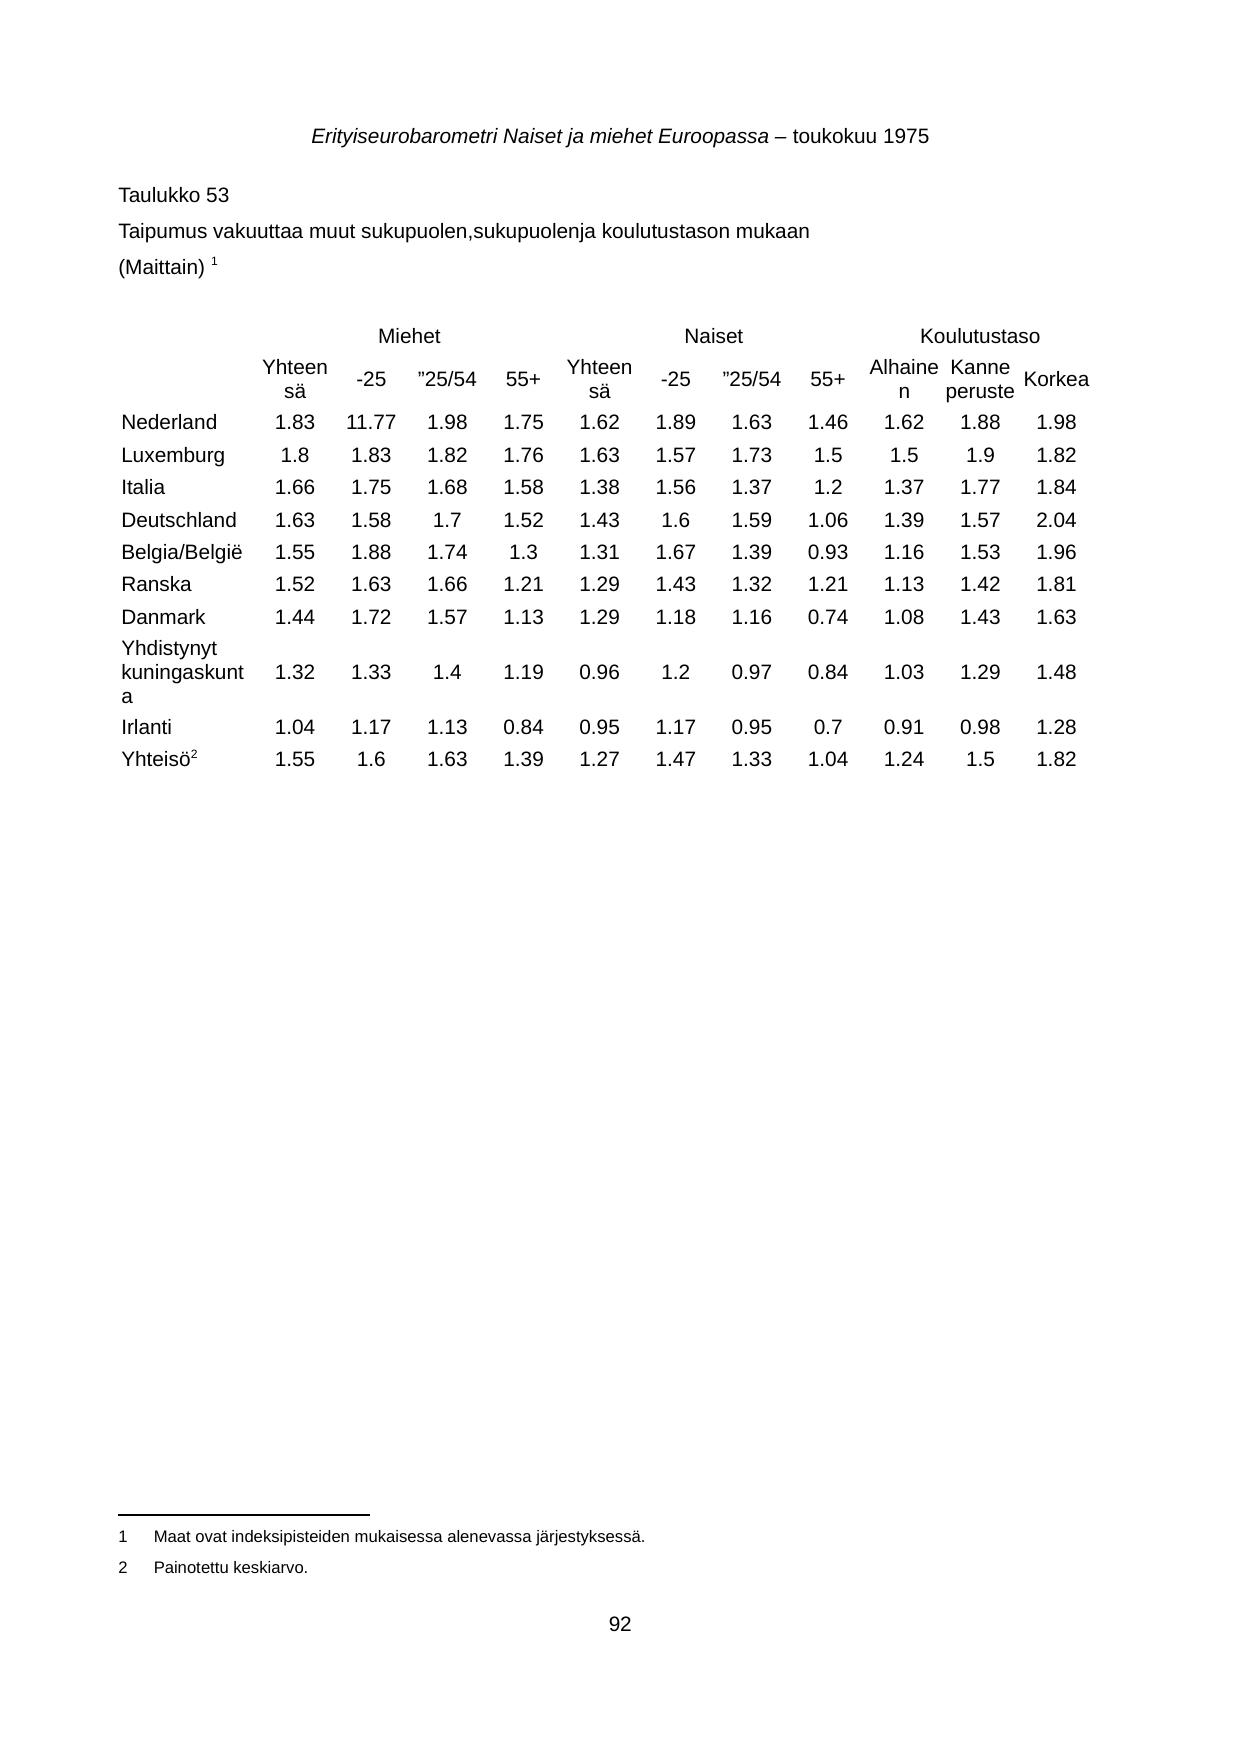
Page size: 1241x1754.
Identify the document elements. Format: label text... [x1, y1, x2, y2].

table_cell 1,88 [333, 536, 409, 568]
table_header [118, 320, 257, 352]
table_cell Belgia/België [118, 536, 257, 568]
table_cell Irlanti [118, 711, 257, 743]
table_cell 0,97 [714, 633, 790, 711]
table_cell -25 [333, 352, 409, 406]
table_cell 1,43 [561, 503, 637, 536]
table_cell 1,98 [409, 406, 485, 438]
table_cell 1,63 [1018, 600, 1094, 633]
table_cell 1,58 [485, 471, 561, 503]
table_header Naiset [561, 320, 866, 352]
table_cell 1,62 [866, 406, 942, 438]
table_cell 0,84 [485, 711, 561, 743]
table_cell -25 [638, 352, 714, 406]
table_cell Yhdistynyt kuningaskunta [118, 633, 257, 711]
table_cell Alhainen [866, 352, 942, 406]
table_cell 1,82 [409, 439, 485, 471]
table_cell 1,32 [714, 568, 790, 600]
table_cell 0,74 [790, 600, 866, 633]
table_cell 1,13 [866, 568, 942, 600]
table_cell ”25/54 [714, 352, 790, 406]
table_cell 1,96 [1018, 536, 1094, 568]
table_cell 1,59 [714, 503, 790, 536]
table_cell 1,83 [333, 439, 409, 471]
table_cell 1,47 [638, 743, 714, 775]
table_cell 1,04 [257, 711, 333, 743]
table_cell 1,33 [714, 743, 790, 775]
table_cell 1,19 [485, 633, 561, 711]
table_cell Kanneperuste [942, 352, 1018, 406]
text (Maittain) [118, 254, 1122, 278]
table_cell 1,39 [714, 536, 790, 568]
table_cell 1,04 [790, 743, 866, 775]
table_cell 1,39 [866, 503, 942, 536]
text Taulukko 53 [118, 183, 1122, 207]
table_cell Yhteensä [561, 352, 637, 406]
table_header Miehet [257, 320, 561, 352]
table_cell 1,57 [638, 439, 714, 471]
table_cell 1,6 [638, 503, 714, 536]
table_cell 1,77 [942, 471, 1018, 503]
table_cell 1,63 [333, 568, 409, 600]
table_cell 1,37 [866, 471, 942, 503]
table_cell 1,55 [257, 743, 333, 775]
table_cell 1,2 [790, 471, 866, 503]
table_cell 1,55 [257, 536, 333, 568]
table_cell 1,5 [866, 439, 942, 471]
table_cell 1,52 [485, 503, 561, 536]
table_cell 0,98 [942, 711, 1018, 743]
table_cell 1,73 [714, 439, 790, 471]
table_cell Yhteisö [118, 743, 257, 775]
table_cell 0,84 [790, 633, 866, 711]
table_cell 1,52 [257, 568, 333, 600]
table_cell 1,5 [942, 743, 1018, 775]
table_cell 1,58 [333, 503, 409, 536]
table_cell 1,44 [257, 600, 333, 633]
text Maat ovat indeksipisteiden mukaisessa alenevassa järjestyksessä. [118, 1527, 1122, 1546]
table_cell Italia [118, 471, 257, 503]
table_cell 0,96 [561, 633, 637, 711]
table_cell Deutschland [118, 503, 257, 536]
table_cell 1,18 [638, 600, 714, 633]
table_cell 1,62 [561, 406, 637, 438]
table_cell 1,75 [333, 471, 409, 503]
table_cell 1,83 [257, 406, 333, 438]
table_cell 1,08 [866, 600, 942, 633]
table_cell 0,95 [714, 711, 790, 743]
table_cell 1,17 [333, 711, 409, 743]
table_cell ”25/54 [409, 352, 485, 406]
table_cell 1,84 [1018, 471, 1094, 503]
table_cell 1,27 [561, 743, 637, 775]
table_cell 1,74 [409, 536, 485, 568]
table_cell 1,9 [942, 439, 1018, 471]
table_cell 55+ [790, 352, 866, 406]
table_cell 0,93 [790, 536, 866, 568]
table_cell 1,43 [638, 568, 714, 600]
table_cell 1,66 [257, 471, 333, 503]
table_cell 2,04 [1018, 503, 1094, 536]
table_cell 1,82 [1018, 439, 1094, 471]
table_cell [118, 352, 257, 406]
table_cell 1,39 [485, 743, 561, 775]
table_cell 1,56 [638, 471, 714, 503]
table_cell Korkea [1018, 352, 1094, 406]
table_cell 1,53 [942, 536, 1018, 568]
table_cell 1,76 [485, 439, 561, 471]
table_cell 1,13 [409, 711, 485, 743]
table_cell 1,66 [409, 568, 485, 600]
table_cell Luxemburg [118, 439, 257, 471]
table_cell 1,29 [561, 600, 637, 633]
table_cell 1,57 [409, 600, 485, 633]
table_cell 1,57 [942, 503, 1018, 536]
table_cell 1,63 [714, 406, 790, 438]
table_cell 1,29 [942, 633, 1018, 711]
table_cell 1,7 [409, 503, 485, 536]
table_cell 1,21 [790, 568, 866, 600]
table_cell 1,33 [333, 633, 409, 711]
table_cell 1,63 [561, 439, 637, 471]
table_cell 1,48 [1018, 633, 1094, 711]
table_cell 55+ [485, 352, 561, 406]
table_cell 1,81 [1018, 568, 1094, 600]
table_cell 1,6 [333, 743, 409, 775]
table_cell 0,91 [866, 711, 942, 743]
table_cell 1,42 [942, 568, 1018, 600]
table_cell 1,32 [257, 633, 333, 711]
table_cell 1,75 [485, 406, 561, 438]
table_cell 1,89 [638, 406, 714, 438]
table_cell 1,16 [866, 536, 942, 568]
table_cell Nederland [118, 406, 257, 438]
table_cell 0,7 [790, 711, 866, 743]
table_cell Danmark [118, 600, 257, 633]
table_cell 1,98 [1018, 406, 1094, 438]
table_cell 1,03 [866, 633, 942, 711]
table_cell 1,13 [485, 600, 561, 633]
table_cell 1,06 [790, 503, 866, 536]
table_cell 1,31 [561, 536, 637, 568]
table_cell 1,68 [409, 471, 485, 503]
table_header Koulutustaso [866, 320, 1094, 352]
table_cell 1,2 [638, 633, 714, 711]
table_cell 1,16 [714, 600, 790, 633]
table_cell Yhteensä [257, 352, 333, 406]
table_cell 1,28 [1018, 711, 1094, 743]
table_cell 1,37 [714, 471, 790, 503]
table_cell 1,38 [561, 471, 637, 503]
table_cell 1,24 [866, 743, 942, 775]
table_cell 1,82 [1018, 743, 1094, 775]
table_cell 1,17 [638, 711, 714, 743]
table_cell Ranska [118, 568, 257, 600]
table_cell 1,63 [409, 743, 485, 775]
table_cell 1,72 [333, 600, 409, 633]
table_cell 1,21 [485, 568, 561, 600]
table_cell 1,67 [638, 536, 714, 568]
table_cell 0,95 [561, 711, 637, 743]
table_cell 1,88 [942, 406, 1018, 438]
text Taipumus vakuuttaa muut sukupuolen,sukupuolenja koulutustason mukaan [118, 219, 1122, 243]
table_cell 1,8 [257, 439, 333, 471]
table_cell 1,43 [942, 600, 1018, 633]
table_cell 1,3 [485, 536, 561, 568]
table_cell 1,4 [409, 633, 485, 711]
table_cell 1,46 [790, 406, 866, 438]
table_cell 1,63 [257, 503, 333, 536]
table_cell 1,29 [561, 568, 637, 600]
table_cell 11,77 [333, 406, 409, 438]
table_cell 1,5 [790, 439, 866, 471]
